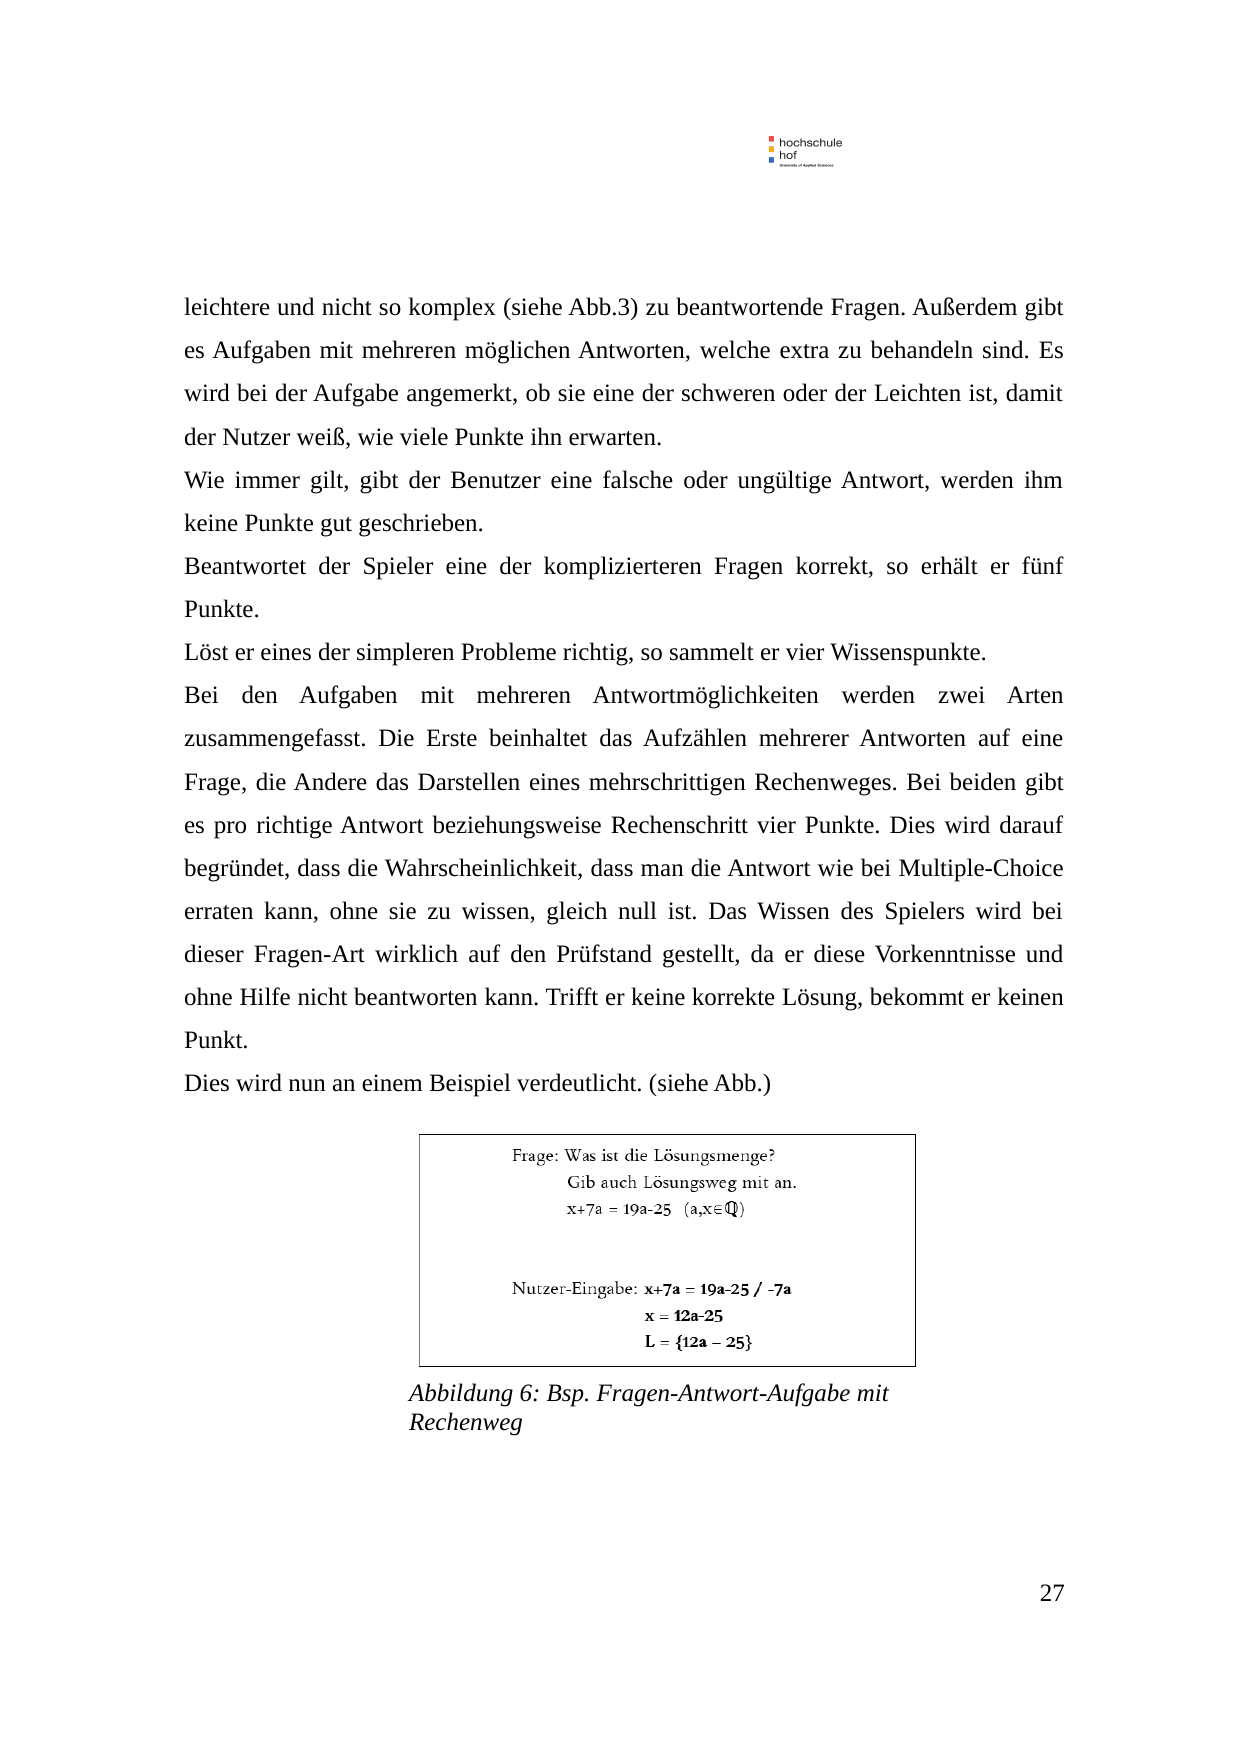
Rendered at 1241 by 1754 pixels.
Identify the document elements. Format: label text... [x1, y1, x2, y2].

text Löst er eines der simpleren Probleme richtig, so sammelt er vier Wissenspunkte. [184, 637, 1064, 666]
text Abbildung 6: Bsp. Fragen-Antwort-Aufgabe mit Rechenweg [409, 1373, 924, 1435]
text Dies wird nun an einem Beispiel verdeutlicht. (siehe Abb.) [184, 1068, 1064, 1097]
text Bei den Aufgaben mit mehreren Antwortmöglichkeiten werden zwei Arten zusammengefasst. Die Erste beinhaltet das Aufzählen mehrerer Antworten auf eine Frage, die Andere das Darstellen eines mehrschrittigen Rechenweges. Bei beiden gibt es pro richtige Antwort beziehungsweise Rechenschritt vier Punkte. Dies wird darauf begründet, dass die Wahrscheinlichkeit, dass man die Antwort wie bei Multiple-Choice erraten kann, ohne sie zu wissen, gleich null ist. Das Wissen des Spielers wird bei dieser Fragen-Art wirklich auf den Prüfstand gestellt, da er diese Vorkenntnisse und ohne Hilfe nicht beantworten kann. Trifft er keine korrekte Lösung, bekommt er keinen Punkt. [184, 680, 1064, 1054]
text [409, 1113, 924, 1125]
picture [768, 136, 842, 167]
text Wie immer gilt, gibt der Benutzer eine falsche oder ungültige Antwort, werden ihm keine Punkte gut geschrieben. [184, 465, 1064, 537]
text leichtere und nicht so komplex (siehe Abb.3) zu beantwortende Fragen. Außerdem gibt es Aufgaben mit mehreren möglichen Antworten, welche extra zu behandeln sind. Es wird bei der Aufgabe angemerkt, ob sie eine der schweren oder der Leichten ist, damit der Nutzer weiß, wie viele Punkte ihn erwarten. [184, 292, 1064, 450]
text Beantwortet der Spieler eine der komplizierteren Fragen korrekt, so erhält er fünf Punkte. [184, 551, 1064, 623]
picture [408, 1125, 924, 1373]
